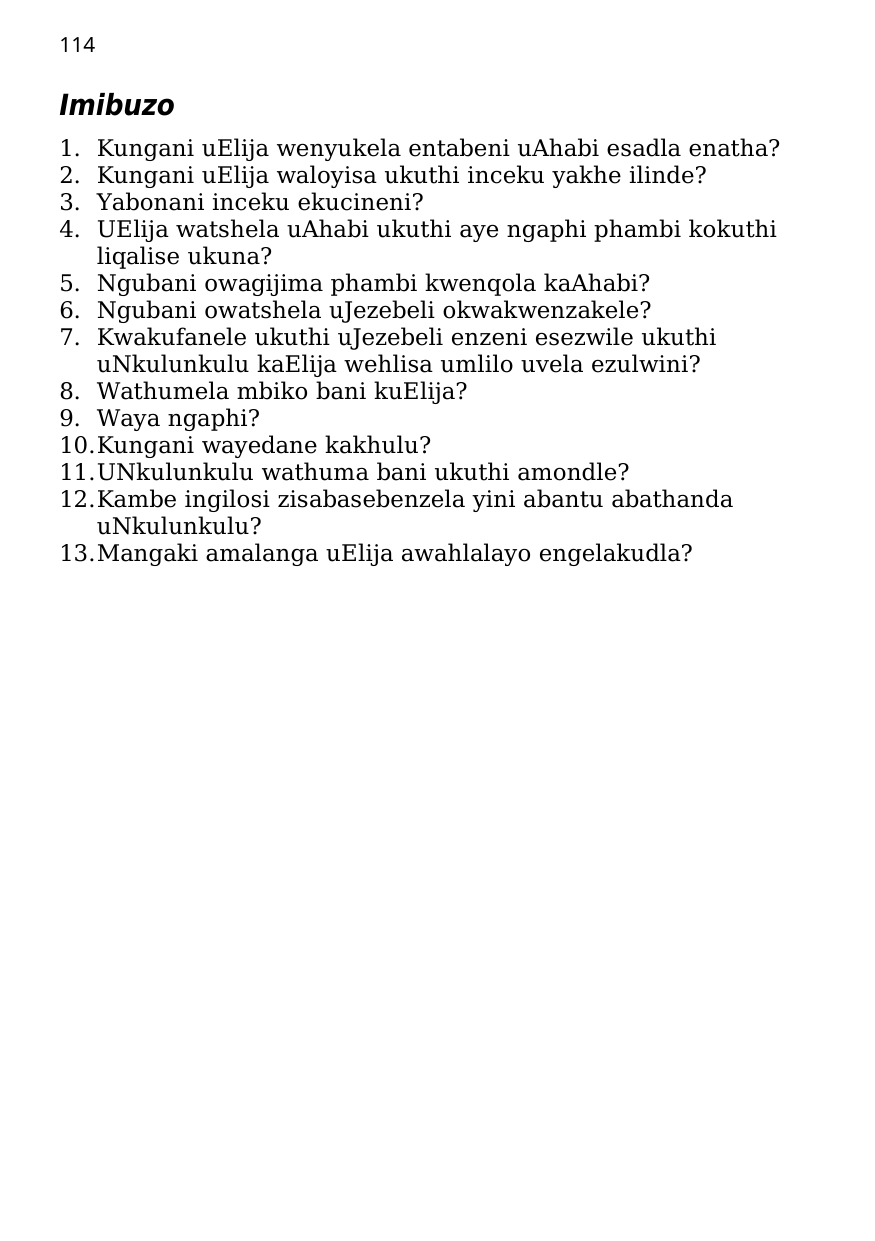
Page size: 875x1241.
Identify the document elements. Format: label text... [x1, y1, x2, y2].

list Kungani uElija waloyisa ukuthi inceku yakhe ilinde? [59, 162, 791, 189]
list Kungani uElija wenyukela entabeni uAhabi esadla enatha? [59, 135, 791, 162]
subtitle Imibuzo [59, 88, 791, 122]
list Kwakufanele ukuthi uJezebeli enzeni esezwile ukuthi uNkulunkulu kaElija wehlisa umlilo uvela ezulwini? [59, 324, 791, 378]
list Ngubani owagijima phambi kwenqola kaAhabi? [59, 270, 791, 297]
list Yabonani inceku ekucineni? [59, 189, 791, 216]
list Waya ngaphi? [59, 405, 791, 432]
list UElija watshela uAhabi ukuthi aye ngaphi phambi kokuthi liqalise ukuna? [59, 216, 791, 270]
list Wathumela mbiko bani kuElija? [59, 378, 791, 405]
list UNkulunkulu wathuma bani ukuthi amondle? [59, 459, 791, 486]
list Kambe ingilosi zisabasebenzela yini abantu abathanda uNkulunkulu? [59, 486, 791, 539]
list Kungani wayedane kakhulu? [59, 432, 791, 459]
list Ngubani owatshela uJezebeli okwakwenzakele? [59, 297, 791, 324]
list Mangaki amalanga uElija awahlalayo engelakudla? [59, 539, 791, 567]
